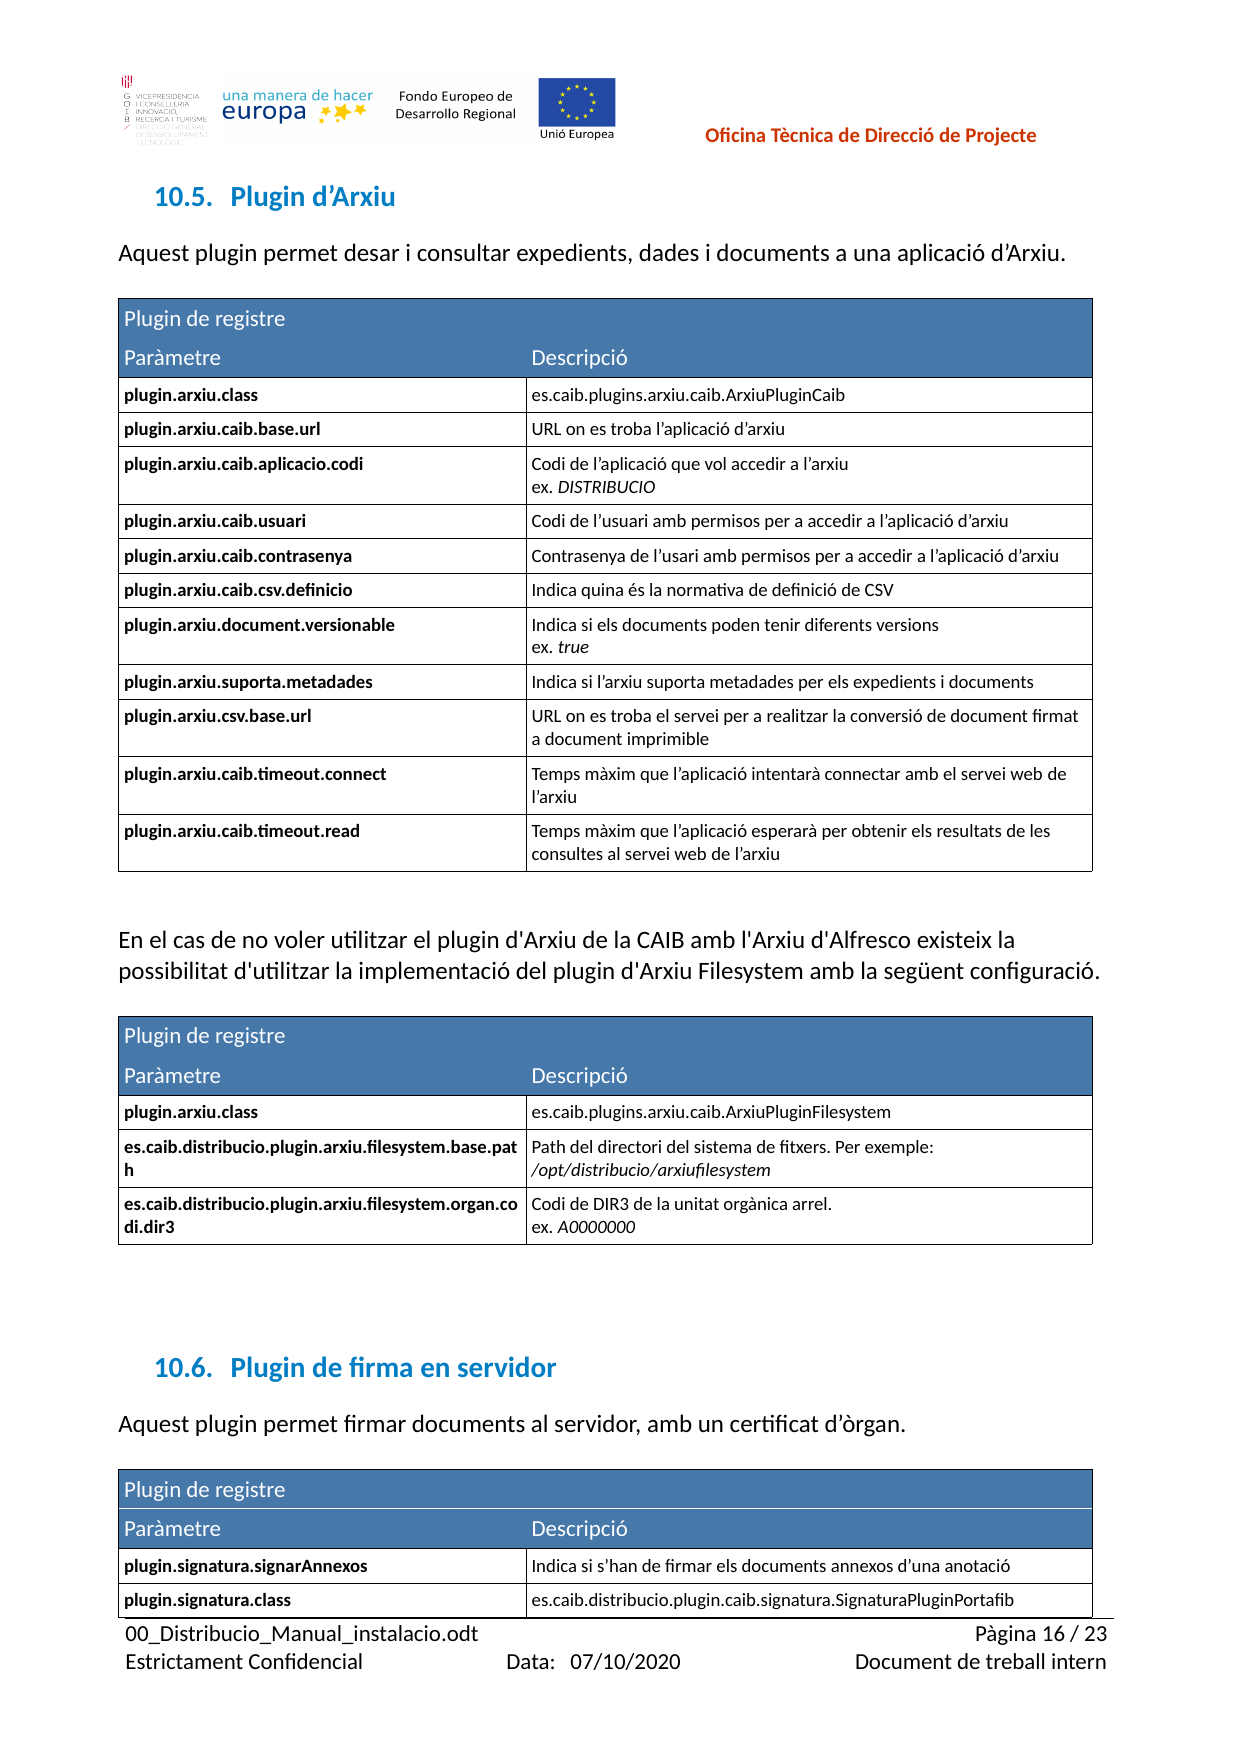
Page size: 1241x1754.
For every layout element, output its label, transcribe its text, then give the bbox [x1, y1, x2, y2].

table_cell plugin.arxiu.caib.contrasenya [119, 539, 526, 572]
table_cell Contrasenya de l’usari amb permisos per a accedir a l’aplicació d’arxiu [527, 539, 1092, 572]
table_header Plugin de registre [119, 299, 1092, 338]
table_cell Descripció [526, 1055, 1092, 1095]
text En el cas de no voler utilitzar el plugin d'Arxiu de la CAIB amb l'Arxiu d'Alfresco existeix la possibilitat d'utilitzar la implementació del plugin d'Arxiu Filesystem amb la següent configuració. [118, 924, 1122, 985]
table_header Plugin de registre [119, 1017, 1092, 1055]
subtitle Plugin d’Arxiu [153, 178, 1122, 213]
table_cell Indica si els documents poden tenir diferents versions ex. true [527, 608, 1092, 664]
table_cell plugin.arxiu.caib.timeout.connect [119, 757, 526, 813]
text Aquest plugin permet desar i consultar expedients, dades i documents a una aplicació d’Arxiu. [118, 237, 1122, 267]
subtitle Plugin de firma en servidor [153, 1349, 1122, 1384]
table_cell plugin.arxiu.caib.base.url [119, 413, 526, 446]
table_header Plugin de registre [119, 1470, 1092, 1508]
table_cell Descripció [526, 1509, 1092, 1548]
table_cell Indica quina és la normativa de definició de CSV [527, 574, 1092, 607]
table_cell plugin.arxiu.suporta.metadades [119, 665, 526, 699]
table_cell plugin.arxiu.document.versionable [119, 608, 526, 664]
table_cell plugin.arxiu.class [119, 1096, 526, 1129]
table_cell URL on es troba el servei per a realitzar la conversió de document firmat a document imprimible [527, 700, 1092, 756]
table_cell Paràmetre [119, 338, 526, 377]
table_cell plugin.signatura.signarAnnexos [119, 1549, 526, 1582]
table_cell Indica si l’arxiu suporta metadades per els expedients i documents [527, 665, 1092, 699]
table_cell Paràmetre [119, 1055, 526, 1095]
table_cell Codi de l’usuari amb permisos per a accedir a l’aplicació d’arxiu [527, 505, 1092, 538]
table_cell Indica si s’han de firmar els documents annexos d’una anotació [527, 1549, 1092, 1582]
table_cell es.caib.distribucio.plugin.arxiu.filesystem.organ.codi.dir3 [119, 1188, 526, 1244]
text Aquest plugin permet firmar documents al servidor, amb un certificat d’òrgan. [118, 1408, 1122, 1438]
table_cell es.caib.plugins.arxiu.caib.ArxiuPluginCaib [527, 378, 1092, 412]
table_cell Codi de DIR3 de la unitat orgànica arrel. ex. A0000000 [527, 1188, 1092, 1244]
table_cell plugin.signatura.class [119, 1584, 526, 1617]
table_cell plugin.arxiu.caib.aplicacio.codi [119, 447, 526, 503]
table_cell URL on es troba l’aplicació d’arxiu [527, 413, 1092, 446]
table_cell Paràmetre [119, 1509, 526, 1548]
table_cell es.caib.plugins.arxiu.caib.ArxiuPluginFilesystem [527, 1096, 1092, 1129]
table_cell Codi de l’aplicació que vol accedir a l’arxiu ex. DISTRIBUCIO [527, 447, 1092, 503]
table_cell plugin.arxiu.csv.base.url [119, 700, 526, 756]
table_cell es.caib.distribucio.plugin.arxiu.filesystem.base.path [119, 1130, 526, 1187]
table_cell plugin.arxiu.caib.usuari [119, 505, 526, 538]
table_cell Temps màxim que l’aplicació esperarà per obtenir els resultats de les consultes al servei web de l’arxiu [527, 815, 1092, 871]
table_cell Descripció [526, 338, 1092, 377]
table_cell plugin.arxiu.caib.timeout.read [119, 815, 526, 871]
table_cell es.caib.distribucio.plugin.caib.signatura.SignaturaPluginPortafib [527, 1584, 1092, 1617]
table_cell Temps màxim que l’aplicació intentarà connectar amb el servei web de l’arxiu [527, 757, 1092, 813]
picture [118, 73, 213, 147]
picture [219, 73, 621, 147]
table_cell Path del directori del sistema de fitxers. Per exemple: /opt/distribucio/arxiufilesystem [527, 1130, 1092, 1187]
table_cell plugin.arxiu.class [119, 378, 526, 412]
table_cell plugin.arxiu.caib.csv.definicio [119, 574, 526, 607]
